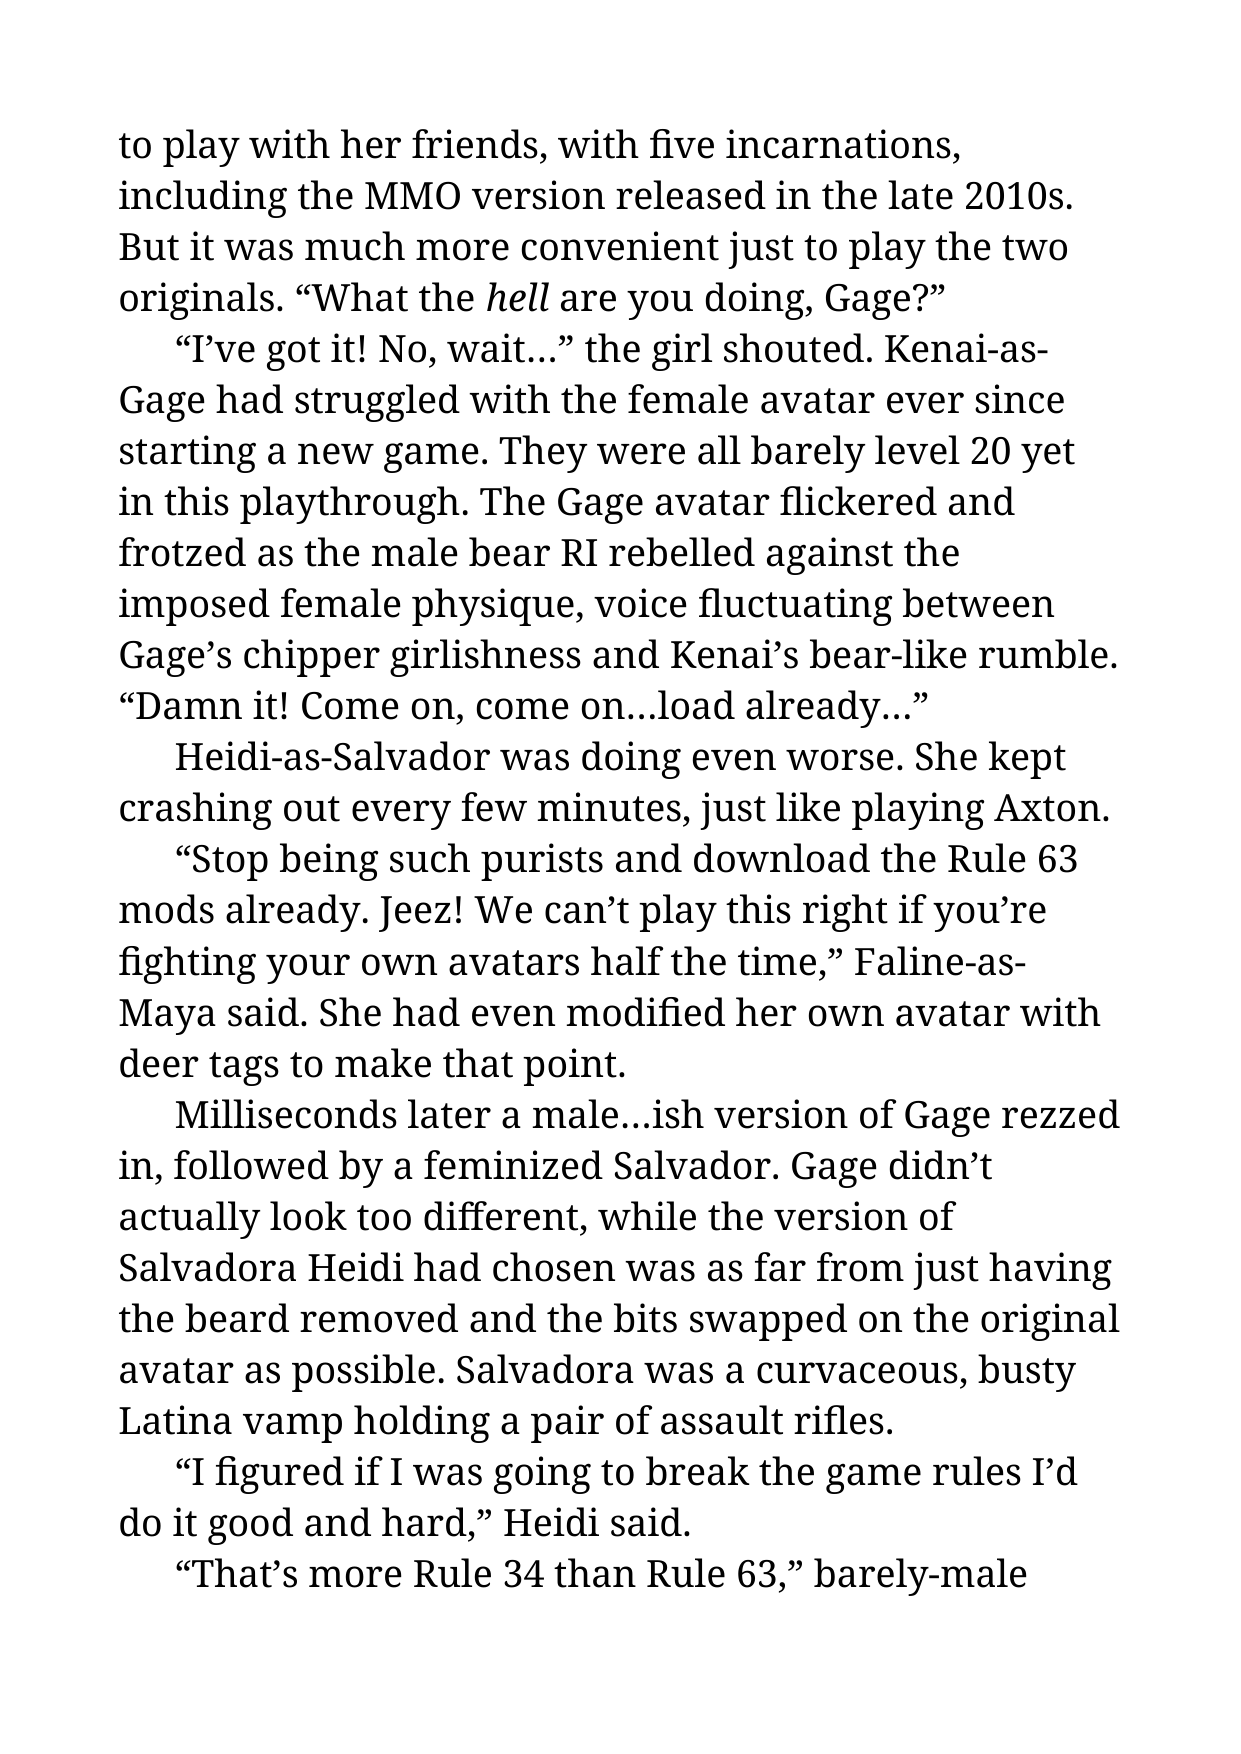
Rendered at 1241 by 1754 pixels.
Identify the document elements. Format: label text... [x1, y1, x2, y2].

text Heidi-as-Salvador was doing even worse. She kept crashing out every few minutes, just like playing Axton. [118, 731, 1122, 833]
text Milliseconds later a male…ish version of Gage rezzed in, followed by a feminized Salvador. Gage didn’t actually look too different, while the version of Salvadora Heidi had chosen was as far from just having the beard removed and the bits swapped on the original avatar as possible. Salvadora was a curvaceous, busty Latina vamp holding a pair of assault rifles. [118, 1088, 1122, 1445]
text to play with her friends, with five incarnations, including the MMO version released in the late 2010s. But it was much more convenient just to play the two originals. “What the hell are you doing, Gage?” [118, 118, 1122, 322]
text “I’ve got it! No, wait…” the girl shouted. Kenai-as-Gage had struggled with the female avatar ever since starting a new game. They were all barely level 20 yet in this playthrough. The Gage avatar flickered and frotzed as the male bear RI rebelled against the imposed female physique, voice fluctuating between Gage’s chipper girlishness and Kenai’s bear-like rumble. “Damn it! Come on, come on…load already…” [118, 322, 1122, 731]
text “I figured if I was going to break the game rules I’d do it good and hard,” Heidi said. [118, 1445, 1122, 1547]
text “Stop being such purists and download the Rule 63 mods already. Jeez! We can’t play this right if you’re fighting your own avatars half the time,” Faline-as-Maya said. She had even modified her own avatar with deer tags to make that point. [118, 833, 1122, 1088]
text “That’s more Rule 34 than Rule 63,” barely-male [118, 1547, 1122, 1598]
